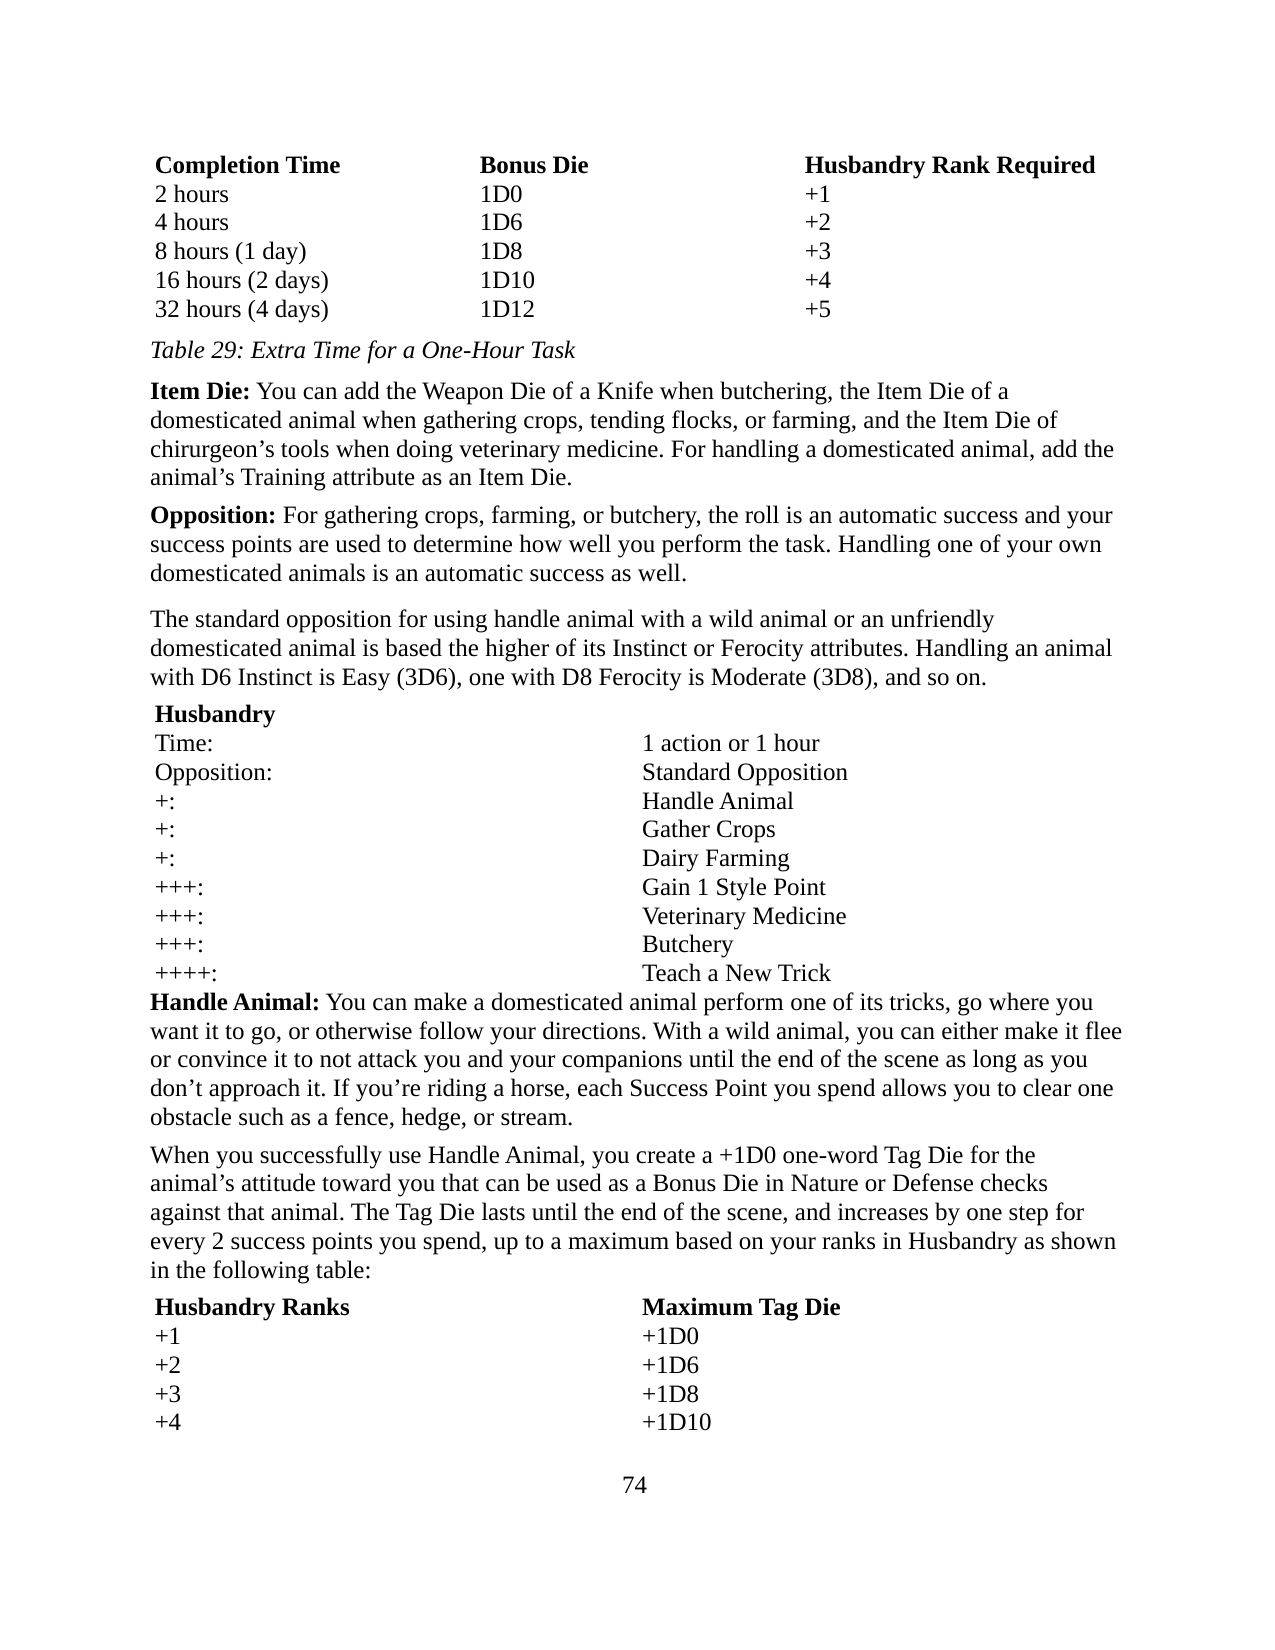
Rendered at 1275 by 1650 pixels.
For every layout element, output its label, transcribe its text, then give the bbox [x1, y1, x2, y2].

table_cell +1D6 [638, 1350, 1125, 1379]
text Opposition: For gathering crops, farming, or butchery, the roll is an automatic success and your success points are used to determine how well you perform the task. Handling one of your own domesticated animals is an automatic success as well. [150, 500, 1125, 586]
table_cell +++: [150, 872, 637, 901]
table_header Husbandry Rank Required [800, 150, 1125, 179]
text Item Die: You can add the Weapon Die of a Knife when butchering, the Item Die of a domesticated animal when gathering crops, tending flocks, or farming, and the Item Die of chirurgeon’s tools when doing veterinary medicine. For handling a domesticated animal, add the animal’s Training attribute as an Item Die. [150, 376, 1125, 491]
table_header Maximum Tag Die [638, 1293, 1125, 1321]
table_cell +1 [150, 1321, 637, 1350]
table_cell 1D6 [475, 208, 800, 236]
table_cell Veterinary Medicine [638, 901, 1125, 929]
table_cell 1D8 [475, 236, 800, 265]
table_cell Gain 1 Style Point [638, 872, 1125, 901]
table_cell Butchery [638, 930, 1125, 958]
table_cell Opposition: [150, 757, 637, 786]
table_cell +1D8 [638, 1379, 1125, 1407]
table_cell Dairy Farming [638, 843, 1125, 872]
text Handle Animal: You can make a domesticated animal perform one of its tricks, go where you want it to go, or otherwise follow your directions. With a wild animal, you can either make it flee or convince it to not attack you and your companions until the end of the scene as long as you don’t approach it. If you’re riding a horse, each Success Point you spend allows you to clear one obstacle such as a fence, hedge, or stream. [150, 987, 1125, 1131]
text When you successfully use Handle Animal, you create a +1D0 one-word Tag Die for the animal’s attitude toward you that can be used as a Bonus Die in Nature or Defense checks against that animal. The Tag Die lasts until the end of the scene, and increases by one step for every 2 success points you spend, up to a maximum based on your ranks in Husbandry as shown in the following table: [150, 1140, 1125, 1283]
table_cell Standard Opposition [638, 757, 1125, 786]
table_header Completion Time [150, 150, 475, 179]
table_cell ++++: [150, 958, 637, 987]
table_cell 1D0 [475, 179, 800, 207]
text The standard opposition for using handle animal with a wild animal or an unfriendly domesticated animal is based the higher of its Instinct or Ferocity attributes. Handling an animal with D6 Instinct is Easy (3D6), one with D8 Ferocity is Moderate (3D8), and so on. [150, 604, 1125, 691]
table_cell 32 hours (4 days) [150, 294, 475, 322]
table_cell +3 [800, 236, 1125, 265]
table_header Husbandry [150, 700, 637, 728]
table_cell +: [150, 815, 637, 843]
table_cell 1 action or 1 hour [638, 728, 1125, 757]
table_cell +5 [800, 294, 1125, 322]
table_cell +1D0 [638, 1321, 1125, 1350]
table_header [638, 700, 1125, 728]
table_cell Handle Animal [638, 786, 1125, 814]
table_cell +++: [150, 901, 637, 929]
table_cell +4 [800, 265, 1125, 294]
table_header Bonus Die [475, 150, 800, 179]
table_cell 16 hours (2 days) [150, 265, 475, 294]
table_cell +1D10 [638, 1408, 1125, 1436]
table_cell 1D12 [475, 294, 800, 322]
table_cell 8 hours (1 day) [150, 236, 475, 265]
table_cell +++: [150, 930, 637, 958]
table_cell +2 [800, 208, 1125, 236]
table_cell +4 [150, 1408, 637, 1436]
table_cell Teach a New Trick [638, 958, 1125, 987]
table_cell 1D10 [475, 265, 800, 294]
table_cell Time: [150, 728, 637, 757]
table_cell +2 [150, 1350, 637, 1379]
table_cell Gather Crops [638, 815, 1125, 843]
table_cell +: [150, 843, 637, 872]
table_cell +3 [150, 1379, 637, 1407]
table_cell 4 hours [150, 208, 475, 236]
table_header Husbandry Ranks [150, 1293, 637, 1321]
table_cell 2 hours [150, 179, 475, 207]
table_cell +: [150, 786, 637, 814]
table_cell +1 [800, 179, 1125, 207]
text Table 29: Extra Time for a One-Hour Task [150, 335, 1125, 364]
